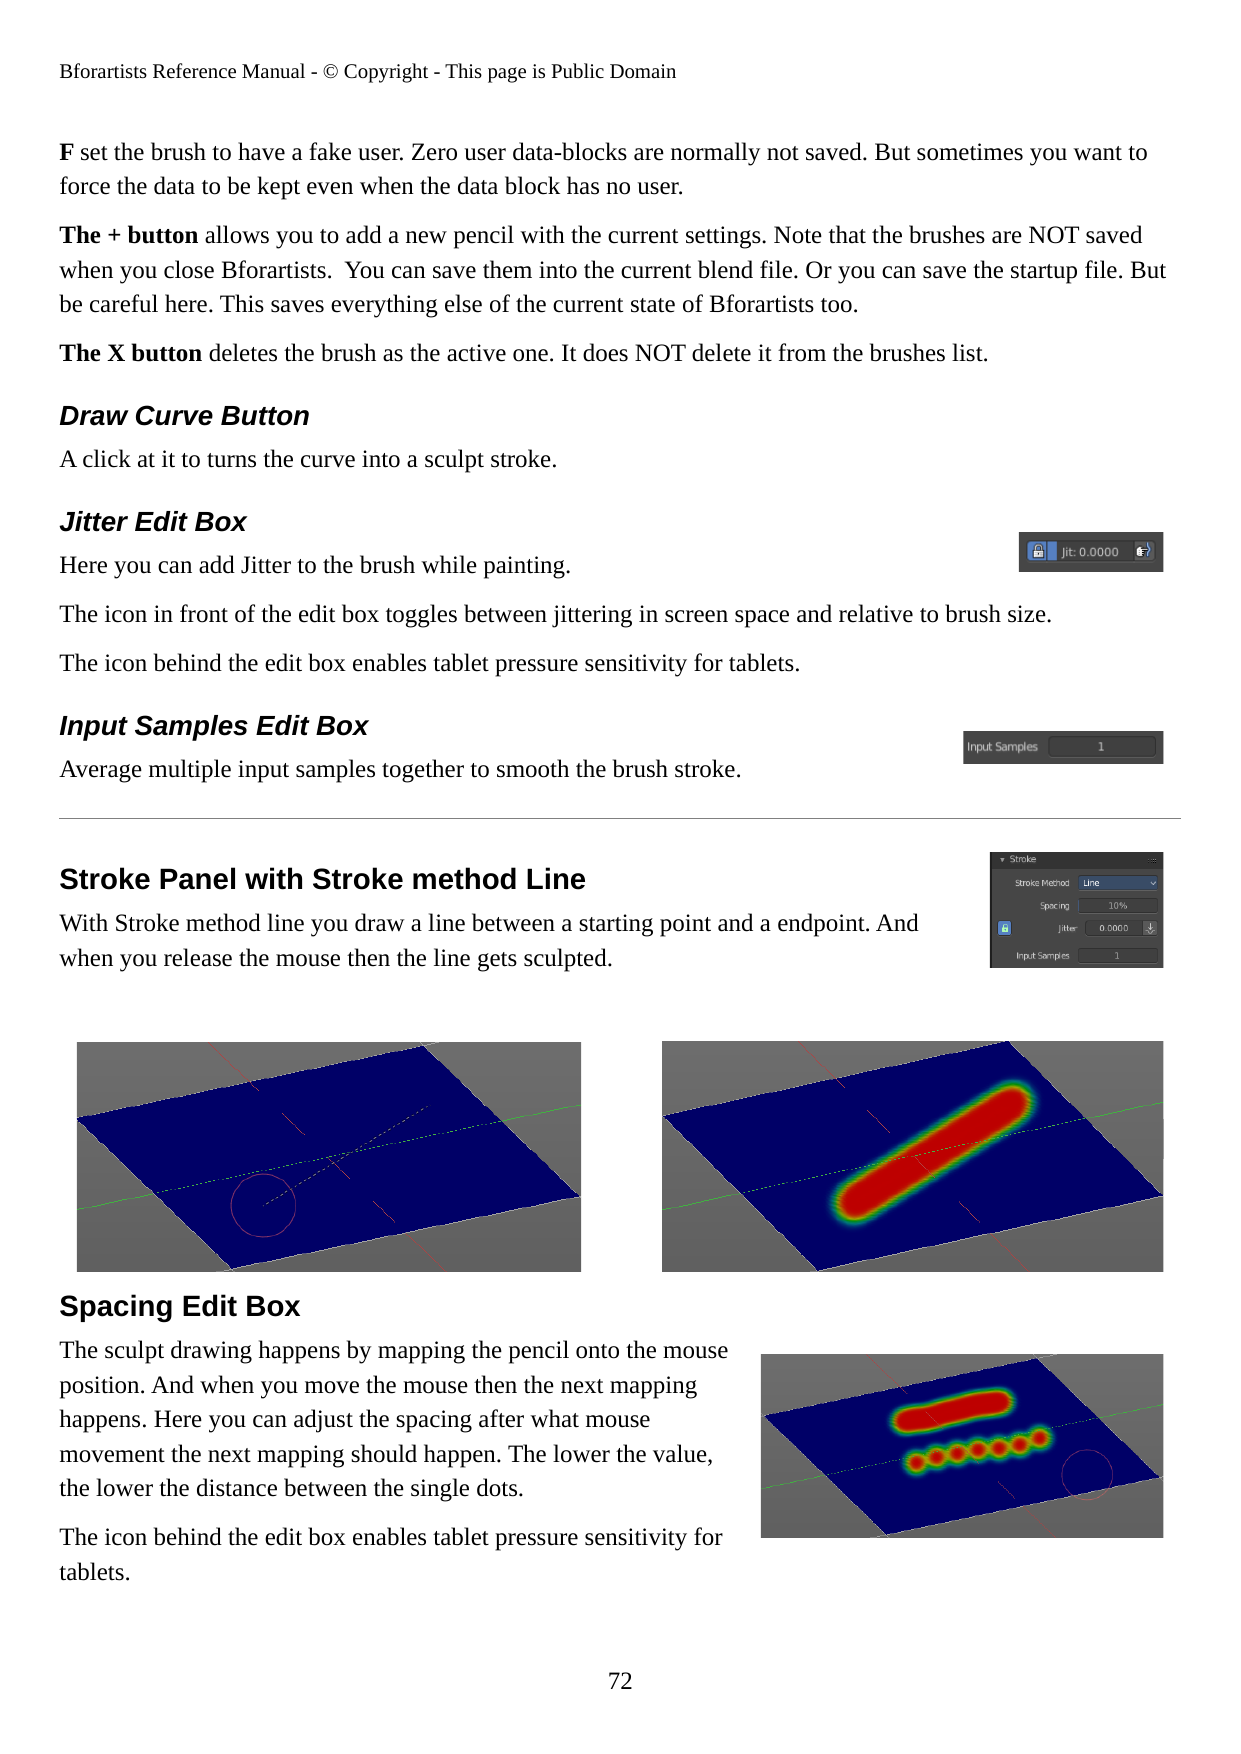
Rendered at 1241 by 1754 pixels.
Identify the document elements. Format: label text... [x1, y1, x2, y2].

picture [760, 1354, 1164, 1538]
text Average multiple input samples together to smooth the brush stroke. [59, 754, 1181, 783]
picture [989, 852, 1164, 968]
subtitle Spacing Edit Box [59, 1272, 1181, 1323]
subtitle Input Samples Edit Box [59, 710, 1181, 742]
text The icon in front of the edit box toggles between jittering in screen space and relative to brush size. [59, 599, 1181, 628]
text F set the brush to have a fake user. Zero user data-blocks are normally not saved. But sometimes you want to force the data to be kept even when the data block has no user. [59, 137, 1181, 200]
text The X button deletes the brush as the active one. It does NOT delete it from the brushes list. [59, 338, 1181, 367]
text Here you can add Jitter to the brush while painting. [59, 550, 1181, 579]
subtitle Stroke Panel with Stroke method Line [59, 862, 989, 896]
text The icon behind the edit box enables tablet pressure sensitivity for tablets. [59, 648, 1181, 677]
text The sculpt drawing happens by mapping the pencil onto the mouse position. And when you move the mouse then the next mapping happens. Here you can adjust the spacing after what mouse movement the next mapping should happen. The lower the value, the lower the distance between the single dots. [59, 1336, 1181, 1502]
subtitle Jitter Edit Box [59, 506, 1181, 538]
text The + button allows you to add a new pencil with the current settings. Note that the brushes are NOT saved when you close Bforartists. You can save them into the current blend file. Or you can save the startup file. But be careful here. This saves everything else of the current state of Bforartists too. [59, 220, 1181, 318]
picture [1018, 532, 1164, 572]
picture [662, 1041, 1164, 1272]
subtitle Draw Curve Button [59, 400, 1181, 432]
text A click at it to turns the curve into a sculpt stroke. [59, 444, 1181, 473]
picture [963, 731, 1164, 764]
picture [76, 1042, 582, 1272]
text With Stroke method line you draw a line between a starting point and a endpoint. And when you release the mouse then the line gets sculpted. [59, 908, 1181, 971]
text The icon behind the edit box enables tablet pressure sensitivity for tablets. [59, 1522, 1181, 1586]
